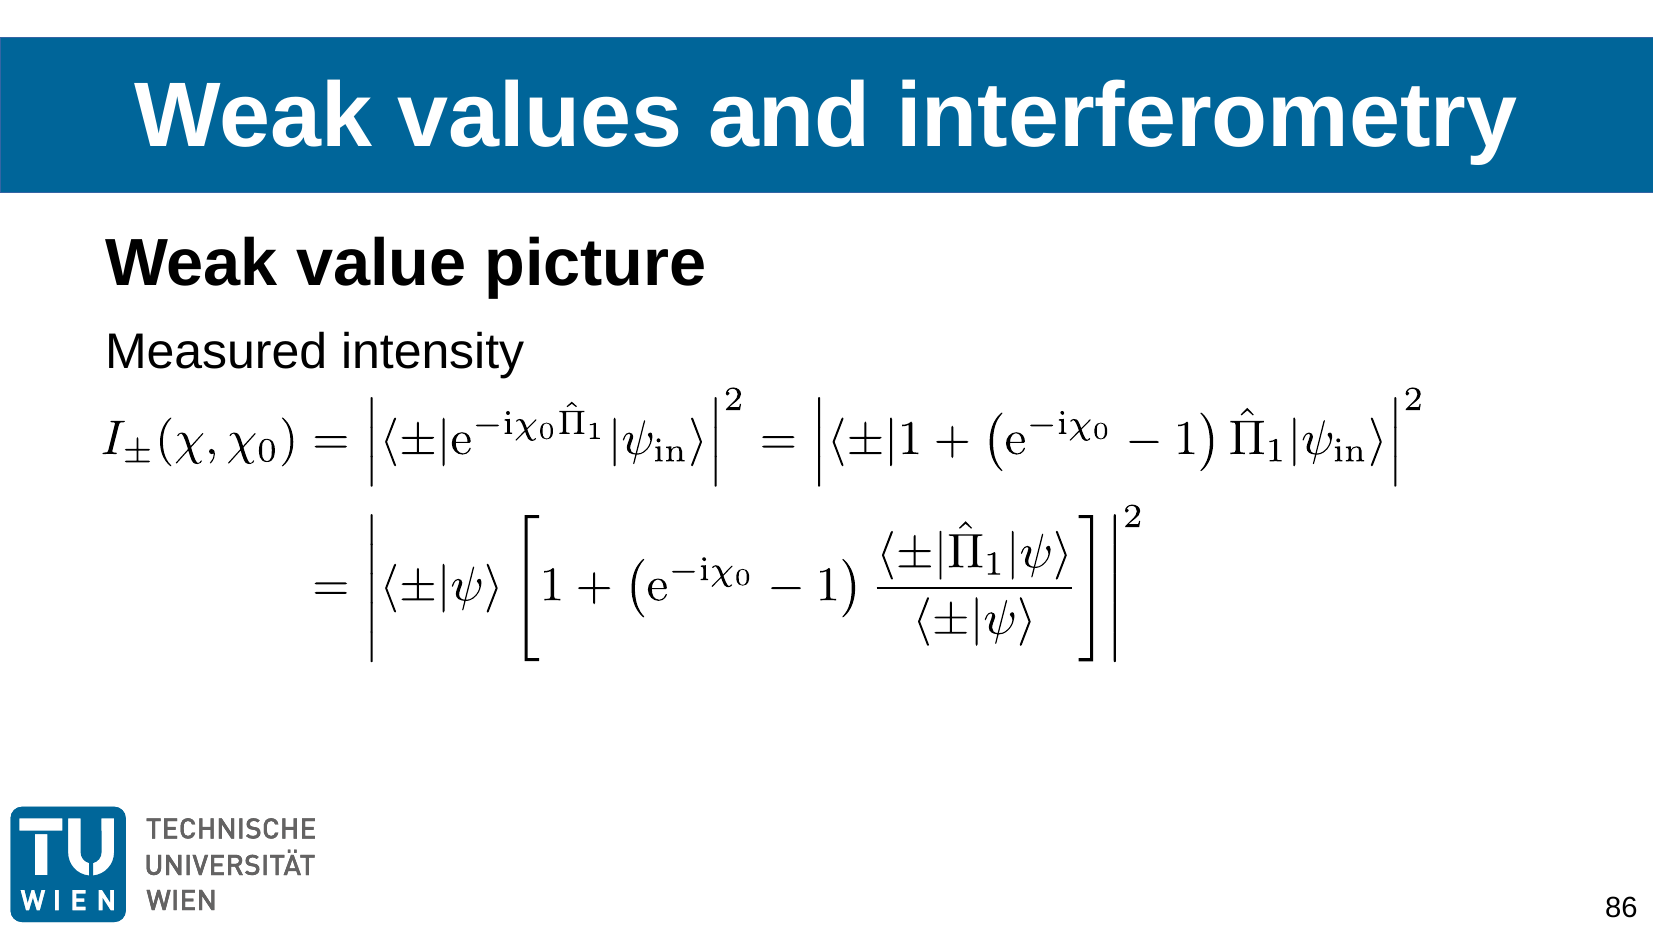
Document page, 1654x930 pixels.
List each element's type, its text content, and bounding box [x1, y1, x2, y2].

picture [51, 371, 1440, 675]
list Weak value picture Measured intensity [105, 225, 1593, 765]
title Weak values and interferometry [0, 37, 1653, 193]
